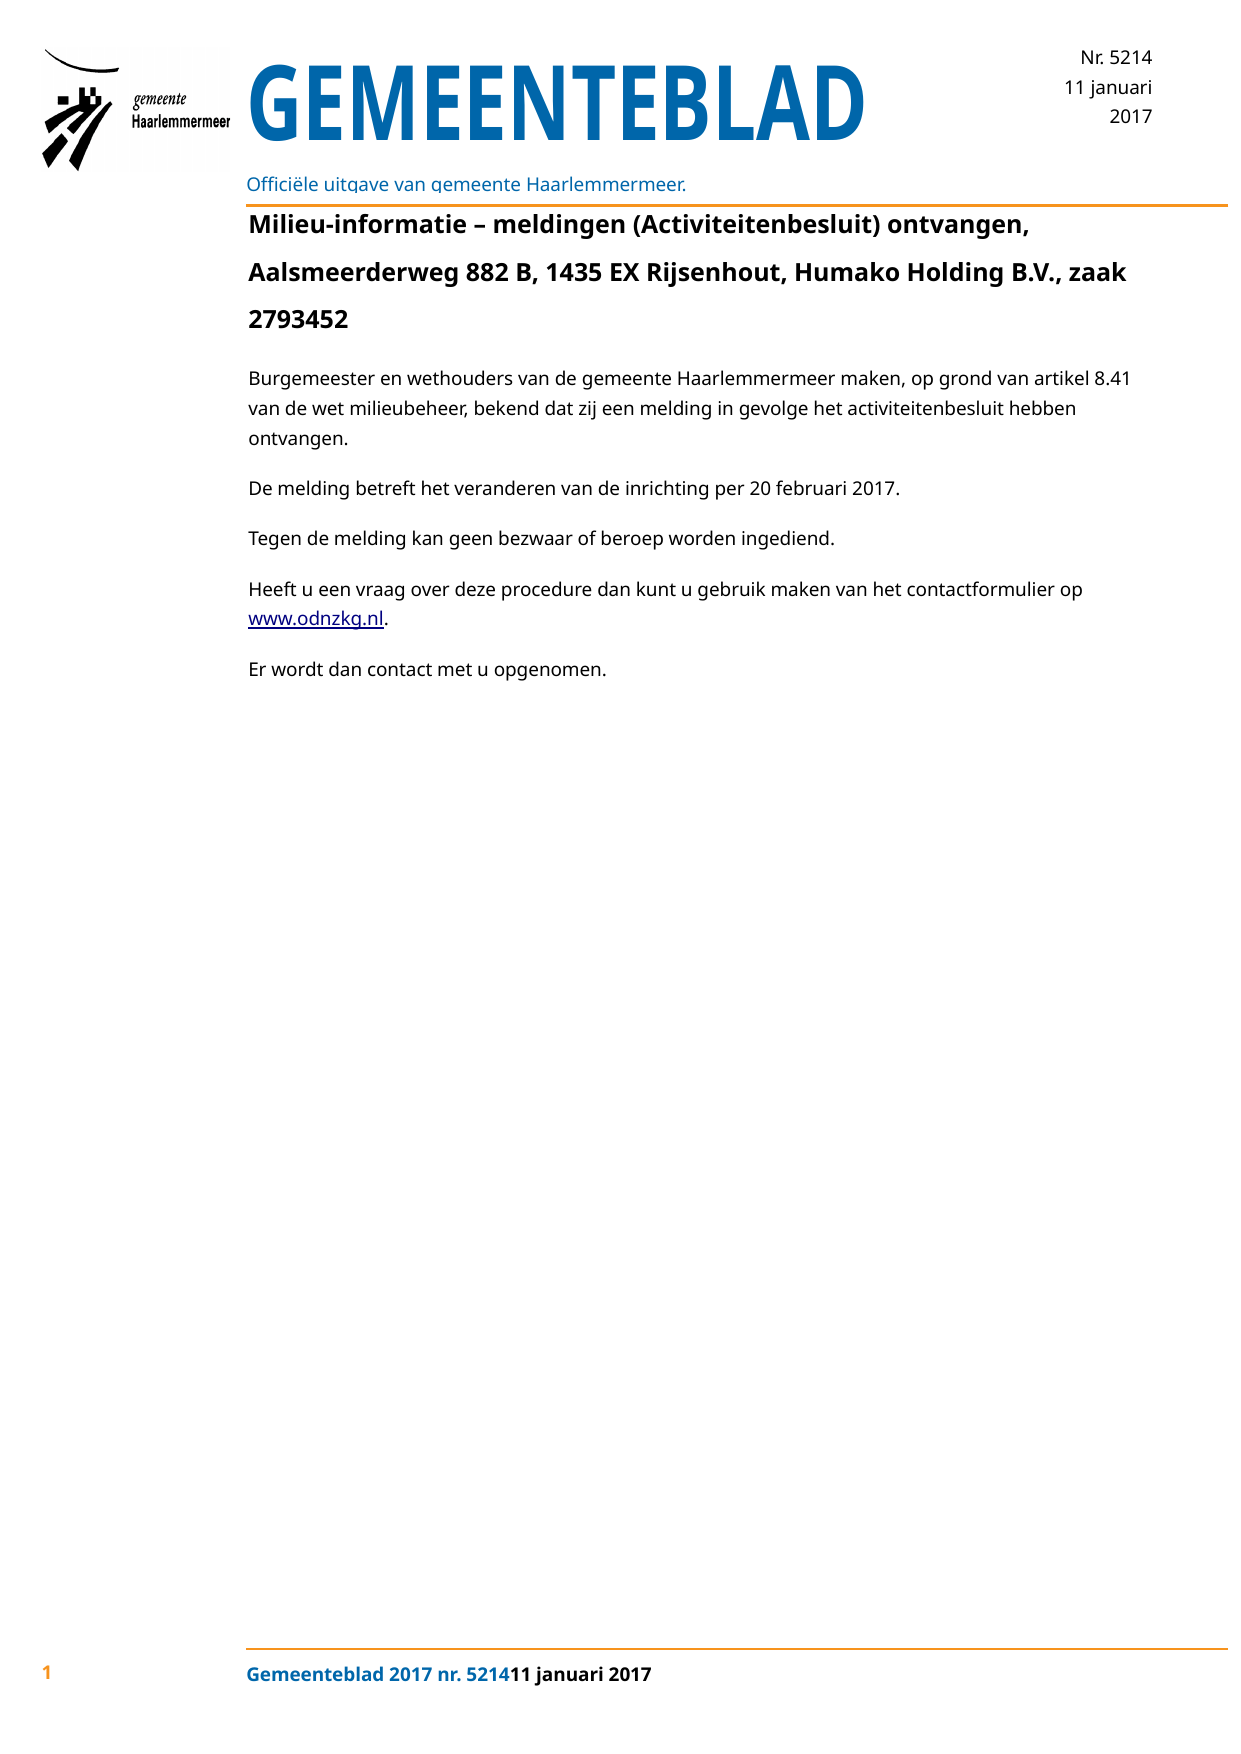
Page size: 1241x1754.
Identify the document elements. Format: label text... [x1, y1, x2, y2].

picture [41, 47, 231, 172]
text De melding betreft het veranderen van de inrichting per 20 februari 2017. [248, 475, 1152, 501]
text Er wordt dan contact met u opgenomen. [248, 656, 1152, 682]
text Tegen de melding kan geen bezwaar of beroep worden ingediend. [248, 526, 1152, 551]
text Burgemeester en wethouders van de gemeente Haarlemmermeer maken, op grond van artikel 8.41 van de wet milieubeheer, bekend dat zij een melding in gevolge het activiteitenbesluit hebben ontvangen. [248, 366, 1152, 450]
text Milieu-informatie – meldingen (Activiteitenbesluit) ontvangen, Aalsmeerderweg 882 B, 1435 EX Rijsenhout, Humako Holding B.V., zaak 2793452 [248, 207, 1152, 336]
text Heeft u een vraag over deze procedure dan kunt u gebruik maken van het contactformulier op www.odnzkg.nl. [248, 576, 1152, 631]
